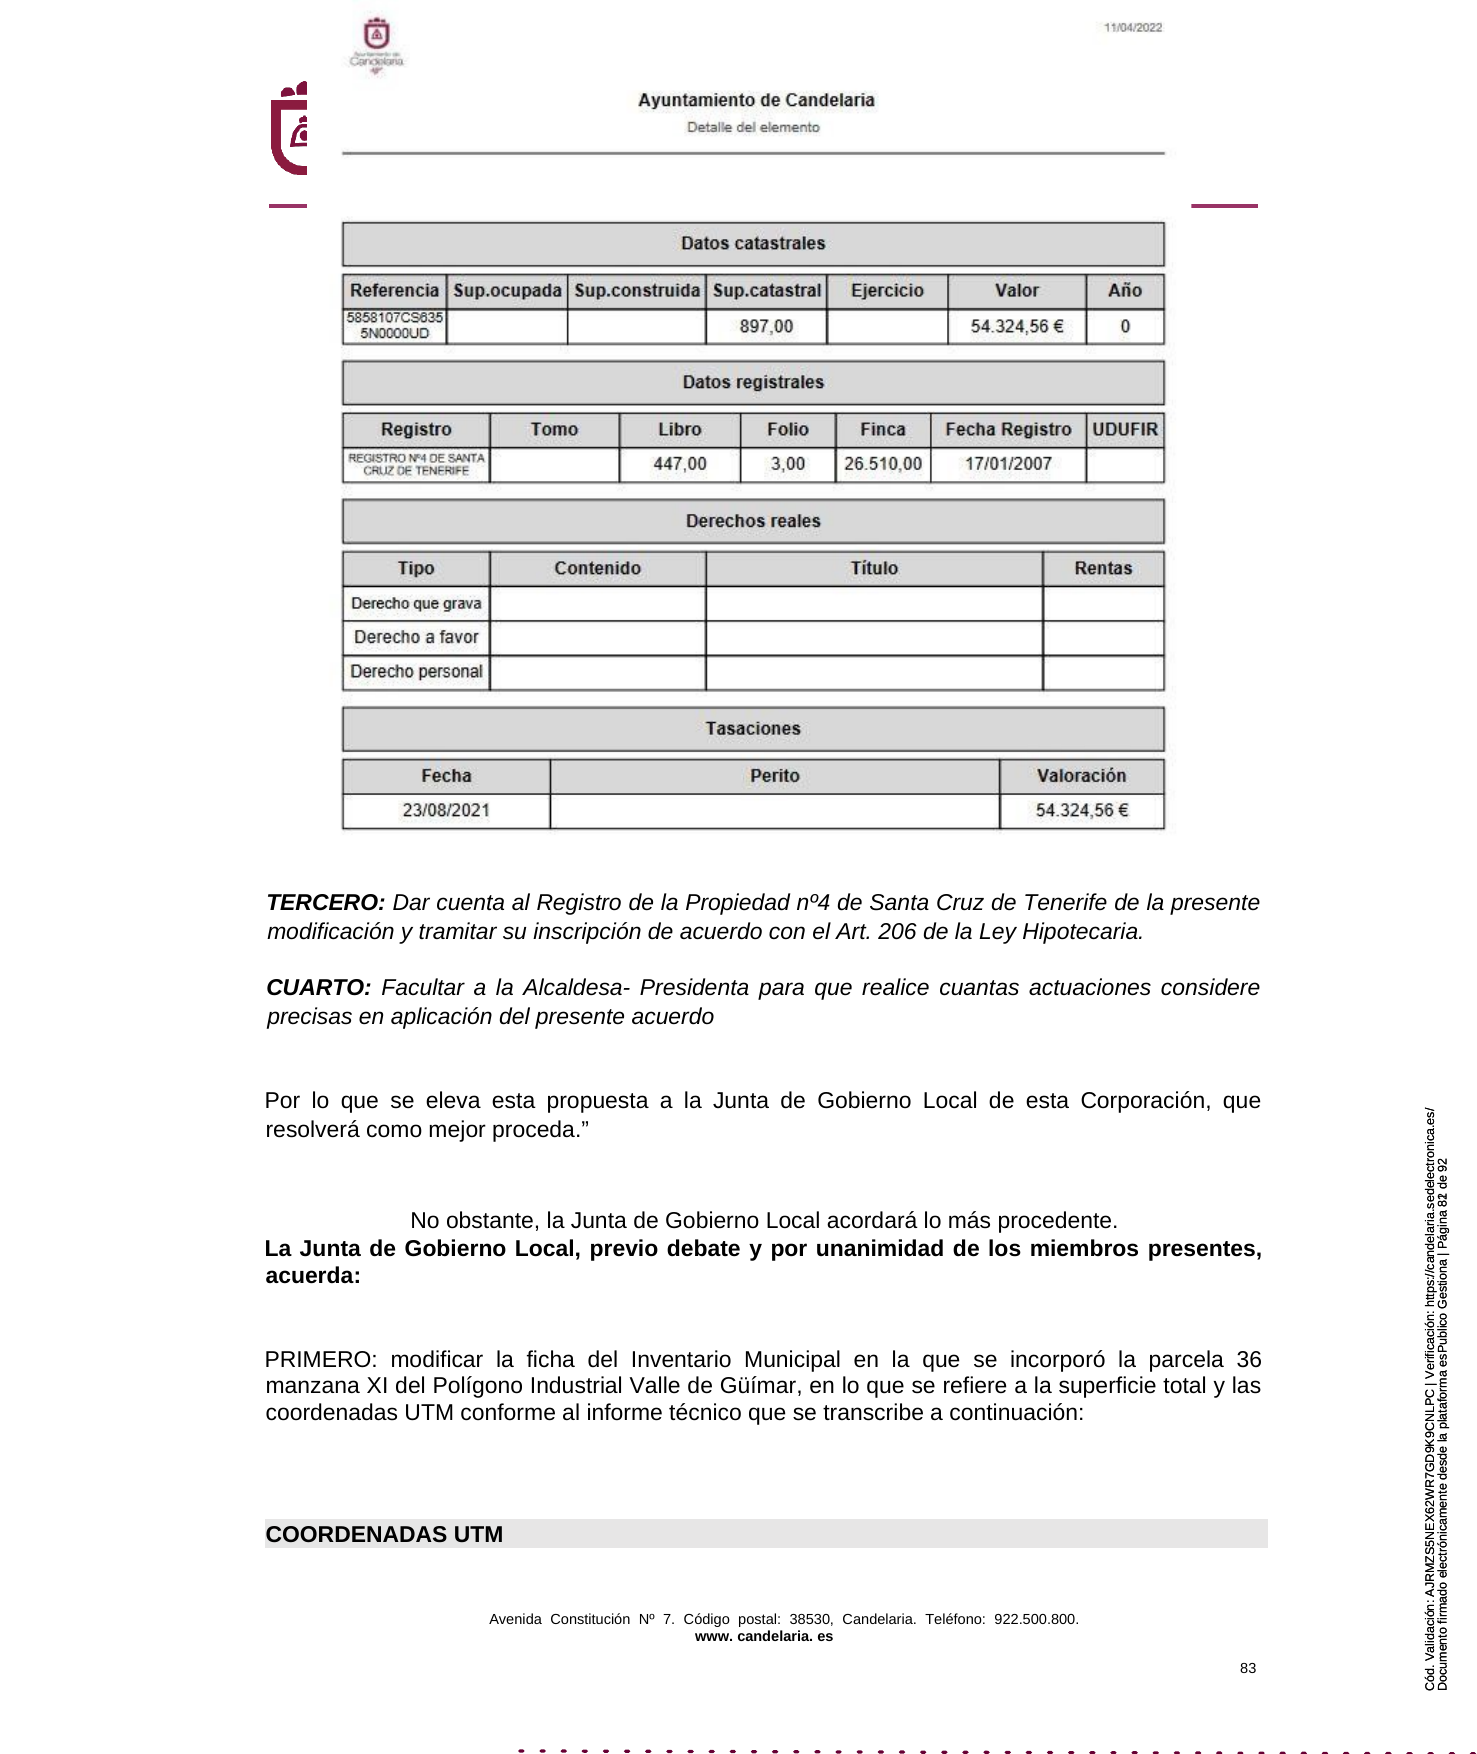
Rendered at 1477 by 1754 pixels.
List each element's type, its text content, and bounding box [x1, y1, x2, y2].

text TERCERO: Dar cuenta al Registro de la Propiedad nº4 de Santa Cruz de Tenerife de la presente modificación y tramitar su inscripción de acuerdo con el Art. 206 de la Ley Hipotecaria. [266, 889, 1263, 945]
subtitle COORDENADAS UTM [265, 1519, 1268, 1548]
text CUARTO: Facultar a la Alcaldesa- Presidenta para que realice cuantas actuaciones considere precisas en aplicación del presente acuerdo [266, 974, 1263, 1029]
text La Junta de Gobierno Local, previo debate y por unanimidad de los miembros presentes, acuerda: [264, 1235, 1263, 1288]
text PRIMERO: modificar la ficha del Inventario Municipal en la que se incorporó la parcela 36 manzana XI del Polígono Industrial Valle de Güímar, en lo que se refiere a la superficie total y las coordenadas UTM conforme al informe técnico que se transcribe a continuación: [264, 1346, 1263, 1426]
text Por lo que se eleva esta propuesta a la Junta de Gobierno Local de esta Corporación, que resolverá como mejor proceda.” [264, 1087, 1263, 1142]
text No obstante, la Junta de Gobierno Local acordará lo más procedente. [251, 1205, 1268, 1234]
